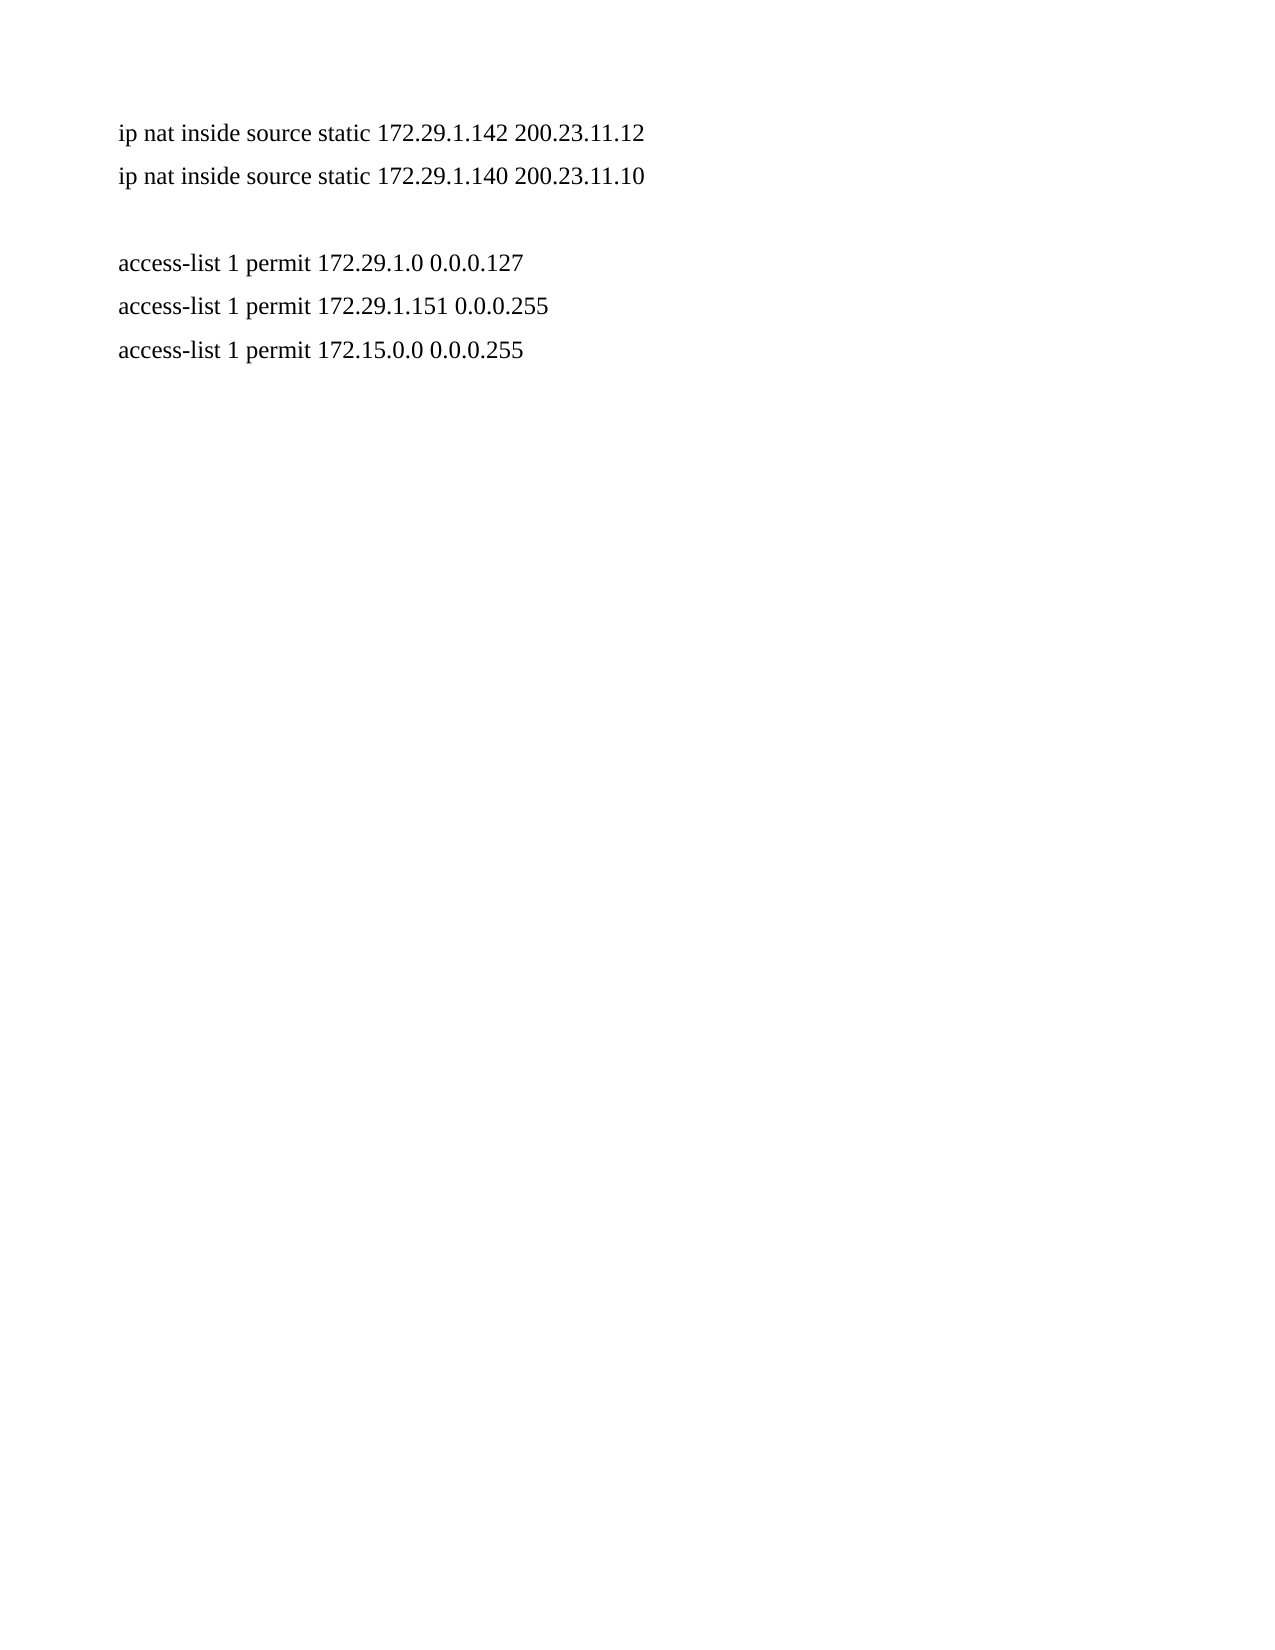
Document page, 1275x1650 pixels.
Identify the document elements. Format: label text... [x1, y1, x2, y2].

text access-list 1 permit 172.15.0.0 0.0.0.255 [118, 335, 1157, 363]
text access-list 1 permit 172.29.1.151 0.0.0.255 [118, 291, 1157, 320]
text ip nat inside source static 172.29.1.142 200.23.11.12 [118, 118, 1157, 147]
text ip nat inside source static 172.29.1.140 200.23.11.10 [118, 161, 1157, 190]
text access-list 1 permit 172.29.1.0 0.0.0.127 [118, 248, 1157, 277]
